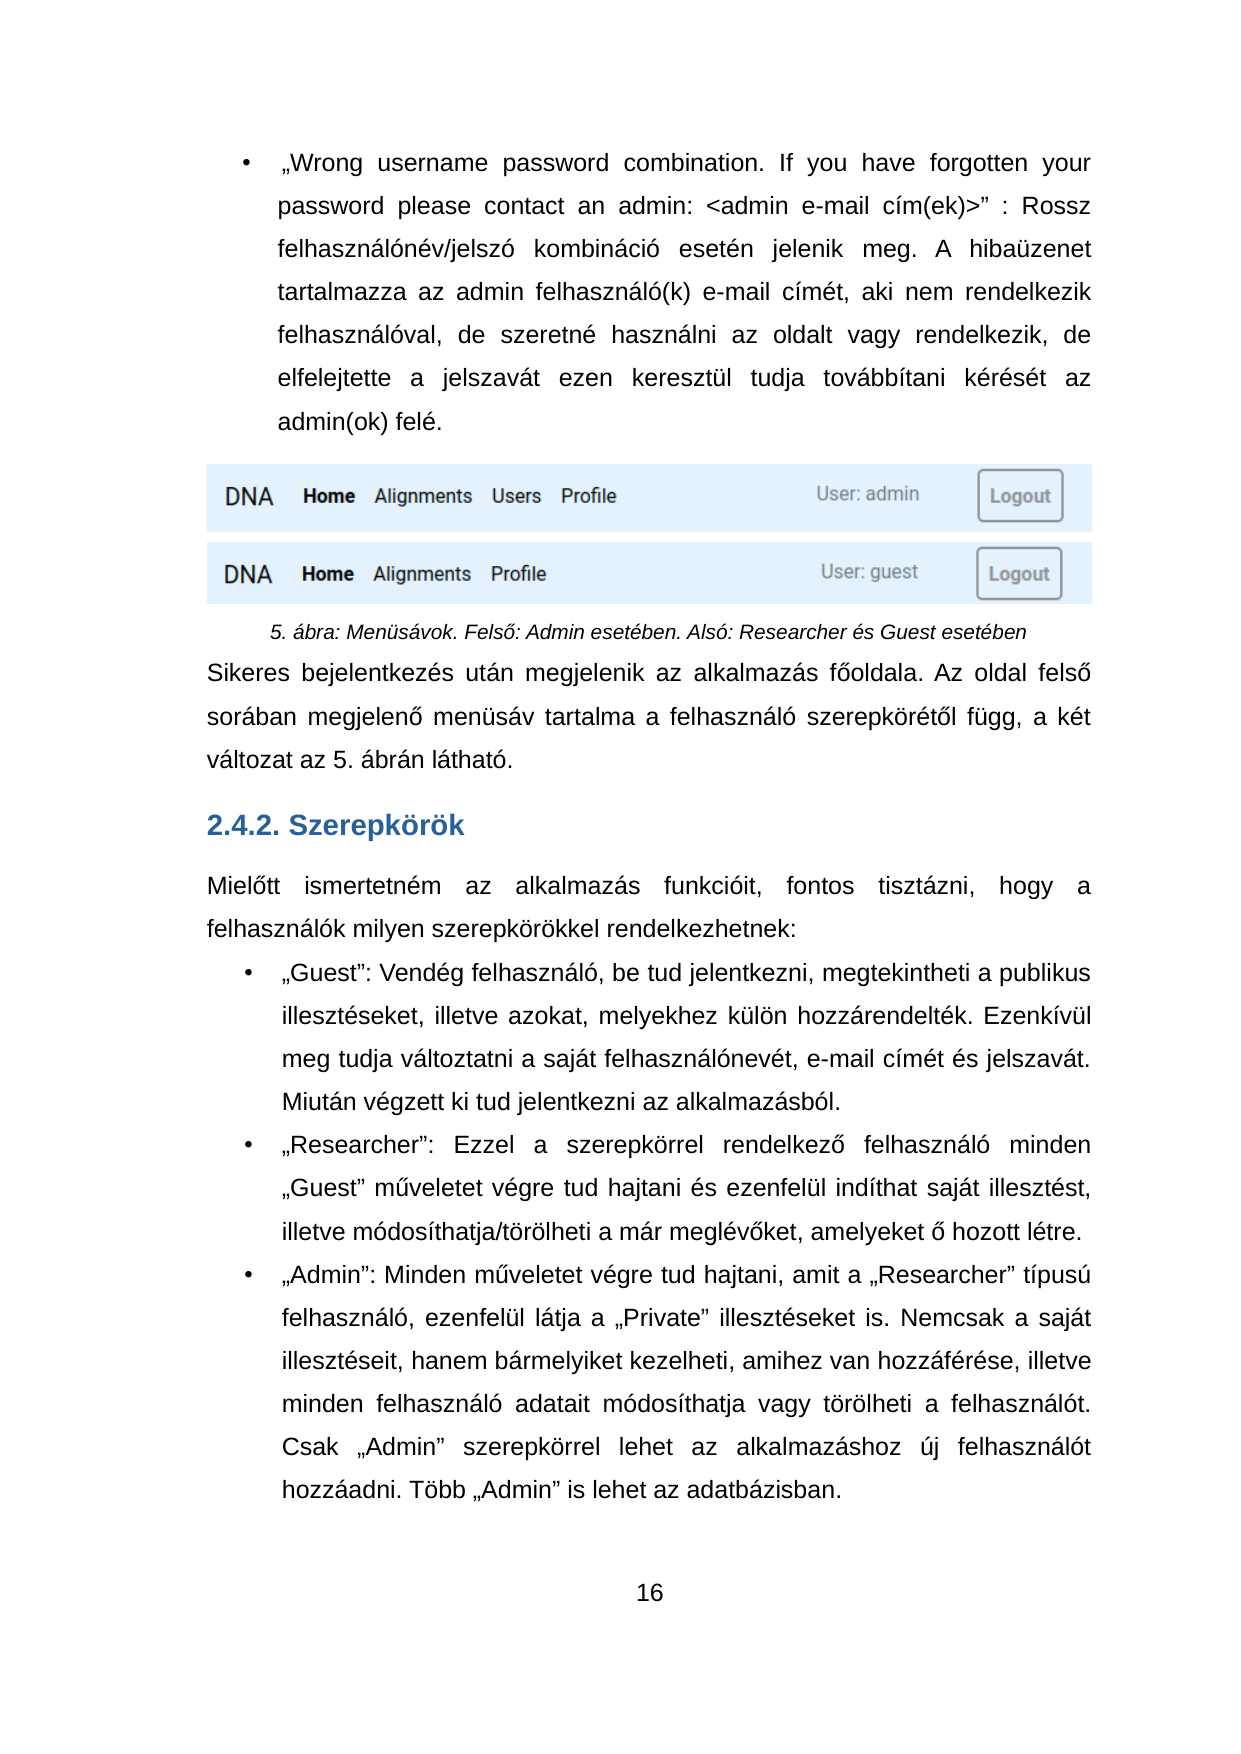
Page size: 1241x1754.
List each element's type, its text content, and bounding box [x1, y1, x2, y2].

list „Admin”: Minden műveletet végre tud hajtani, amit a „Researcher” típusú felhasználó, ezenfelül látja a „Private” illesztéseket is. Nemcsak a saját illesztéseit, hanem bármelyiket kezelheti, amihez van hozzáférése, illetve minden felhasználó adatait módosíthatja vagy törölheti a felhasználót. Csak „Admin” szerepkörrel lehet az alkalmazáshoz új felhasználót hozzáadni. Több „Admin” is lehet az adatbázisban. [244, 1260, 1093, 1504]
picture [206, 464, 1093, 604]
list „Wrong username password combination. If you have forgotten your password please contact an admin: <admin e-mail cím(ek)>” : Rossz felhasználónév/jelszó kombináció esetén jelenik meg. A hibaüzenet tartalmazza az admin felhasználó(k) e-mail címét, aki nem rendelkezik felhasználóval, de szeretné használni az oldalt vagy rendelkezik, de elfelejtette a jelszavát ezen keresztül tudja továbbítani kérését az admin(ok) felé. [242, 148, 1093, 435]
list „Researcher”: Ezzel a szerepkörrel rendelkező felhasználó minden „Guest” műveletet végre tud hajtani és ezenfelül indíthat saját illesztést, illetve módosíthatja/törölheti a már meglévőket, amelyeket ő hozott létre. [244, 1130, 1093, 1245]
text 5. ábra: Menüsávok. Felső: Admin esetében. Alsó: Researcher és Guest esetében [207, 604, 1093, 644]
subtitle Szerepkörök [207, 808, 1093, 842]
list „Guest”: Vendég felhasználó, be tud jelentkezni, megtekintheti a publikus illesztéseket, illetve azokat, melyekhez külön hozzárendelték. Ezenkívül meg tudja változtatni a saját felhasználónevét, e-mail címét és jelszavát. Miután végzett ki tud jelentkezni az alkalmazásból. [244, 958, 1093, 1116]
text Sikeres bejelentkezés után megjelenik az alkalmazás főoldala. Az oldal felső sorában megjelenő menüsáv tartalma a felhasználó szerepkörétől függ, a két változat az 5. ábrán látható. [207, 644, 1093, 773]
text Mielőtt ismertetném az alkalmazás funkcióit, fontos tisztázni, hogy a felhasználók milyen szerepkörökkel rendelkezhetnek: [207, 871, 1093, 943]
